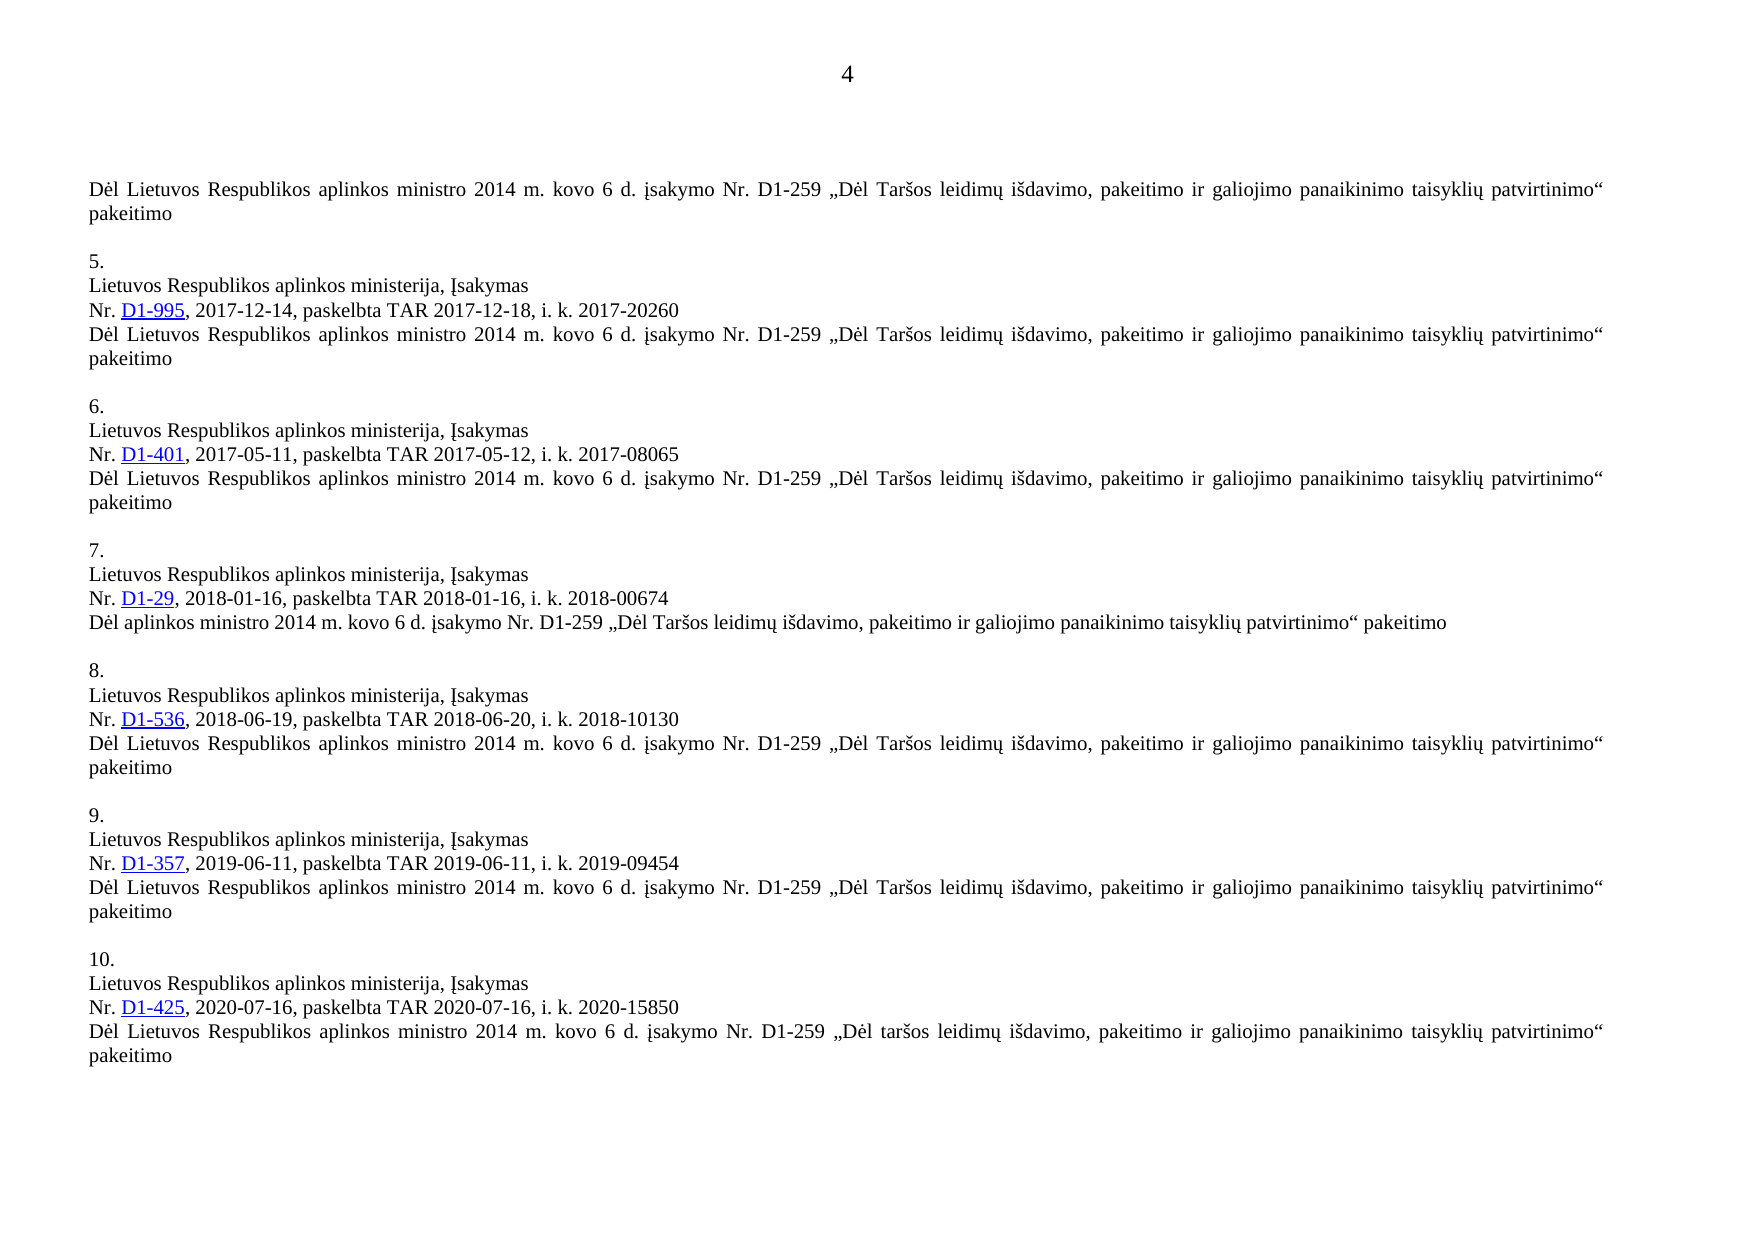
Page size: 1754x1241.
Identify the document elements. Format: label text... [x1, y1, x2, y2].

text 6. [89, 394, 1606, 418]
text Nr. D1-29, 2018-01-16, paskelbta TAR 2018-01-16, i. k. 2018-00674 [89, 586, 1606, 610]
text 5. [89, 249, 1606, 273]
text 8. [89, 658, 1606, 682]
text 9. [89, 803, 1606, 827]
text Lietuvos Respublikos aplinkos ministerija, Įsakymas [89, 418, 1606, 442]
text Nr. D1-401, 2017-05-11, paskelbta TAR 2017-05-12, i. k. 2017-08065 [89, 442, 1606, 466]
text Lietuvos Respublikos aplinkos ministerija, Įsakymas [89, 682, 1606, 707]
text Nr. D1-536, 2018-06-19, paskelbta TAR 2018-06-20, i. k. 2018-10130 [89, 707, 1606, 731]
text 10. [89, 947, 1606, 971]
text Dėl Lietuvos Respublikos aplinkos ministro 2014 m. kovo 6 d. įsakymo Nr. D1-259 „Dėl Taršos leidimų išdavimo, pakeitimo ir galiojimo panaikinimo taisyklių patvirtinimo“ pakeitimo [89, 466, 1606, 514]
text 7. [89, 538, 1606, 562]
text Lietuvos Respublikos aplinkos ministerija, Įsakymas [89, 971, 1606, 995]
text Dėl aplinkos ministro 2014 m. kovo 6 d. įsakymo Nr. D1-259 „Dėl Taršos leidimų išdavimo, pakeitimo ir galiojimo panaikinimo taisyklių patvirtinimo“ pakeitimo [89, 610, 1606, 634]
text Lietuvos Respublikos aplinkos ministerija, Įsakymas [89, 827, 1606, 851]
text Nr. D1-425, 2020-07-16, paskelbta TAR 2020-07-16, i. k. 2020-15850 [89, 995, 1606, 1019]
text Nr. D1-357, 2019-06-11, paskelbta TAR 2019-06-11, i. k. 2019-09454 [89, 851, 1606, 875]
text Nr. D1-995, 2017-12-14, paskelbta TAR 2017-12-18, i. k. 2017-20260 [89, 297, 1606, 322]
text Dėl Lietuvos Respublikos aplinkos ministro 2014 m. kovo 6 d. įsakymo Nr. D1-259 „Dėl Taršos leidimų išdavimo, pakeitimo ir galiojimo panaikinimo taisyklių patvirtinimo“ pakeitimo [89, 875, 1606, 923]
text Lietuvos Respublikos aplinkos ministerija, Įsakymas [89, 562, 1606, 586]
text Dėl Lietuvos Respublikos aplinkos ministro 2014 m. kovo 6 d. įsakymo Nr. D1-259 „Dėl Taršos leidimų išdavimo, pakeitimo ir galiojimo panaikinimo taisyklių patvirtinimo“ pakeitimo [89, 322, 1606, 370]
text Lietuvos Respublikos aplinkos ministerija, Įsakymas [89, 273, 1606, 297]
text Dėl Lietuvos Respublikos aplinkos ministro 2014 m. kovo 6 d. įsakymo Nr. D1-259 „Dėl Taršos leidimų išdavimo, pakeitimo ir galiojimo panaikinimo taisyklių patvirtinimo“ pakeitimo [89, 731, 1606, 779]
text Dėl Lietuvos Respublikos aplinkos ministro 2014 m. kovo 6 d. įsakymo Nr. D1-259 „Dėl Taršos leidimų išdavimo, pakeitimo ir galiojimo panaikinimo taisyklių patvirtinimo“ pakeitimo [89, 177, 1606, 225]
text Dėl Lietuvos Respublikos aplinkos ministro 2014 m. kovo 6 d. įsakymo Nr. D1-259 „Dėl taršos leidimų išdavimo, pakeitimo ir galiojimo panaikinimo taisyklių patvirtinimo“ pakeitimo [89, 1019, 1606, 1067]
